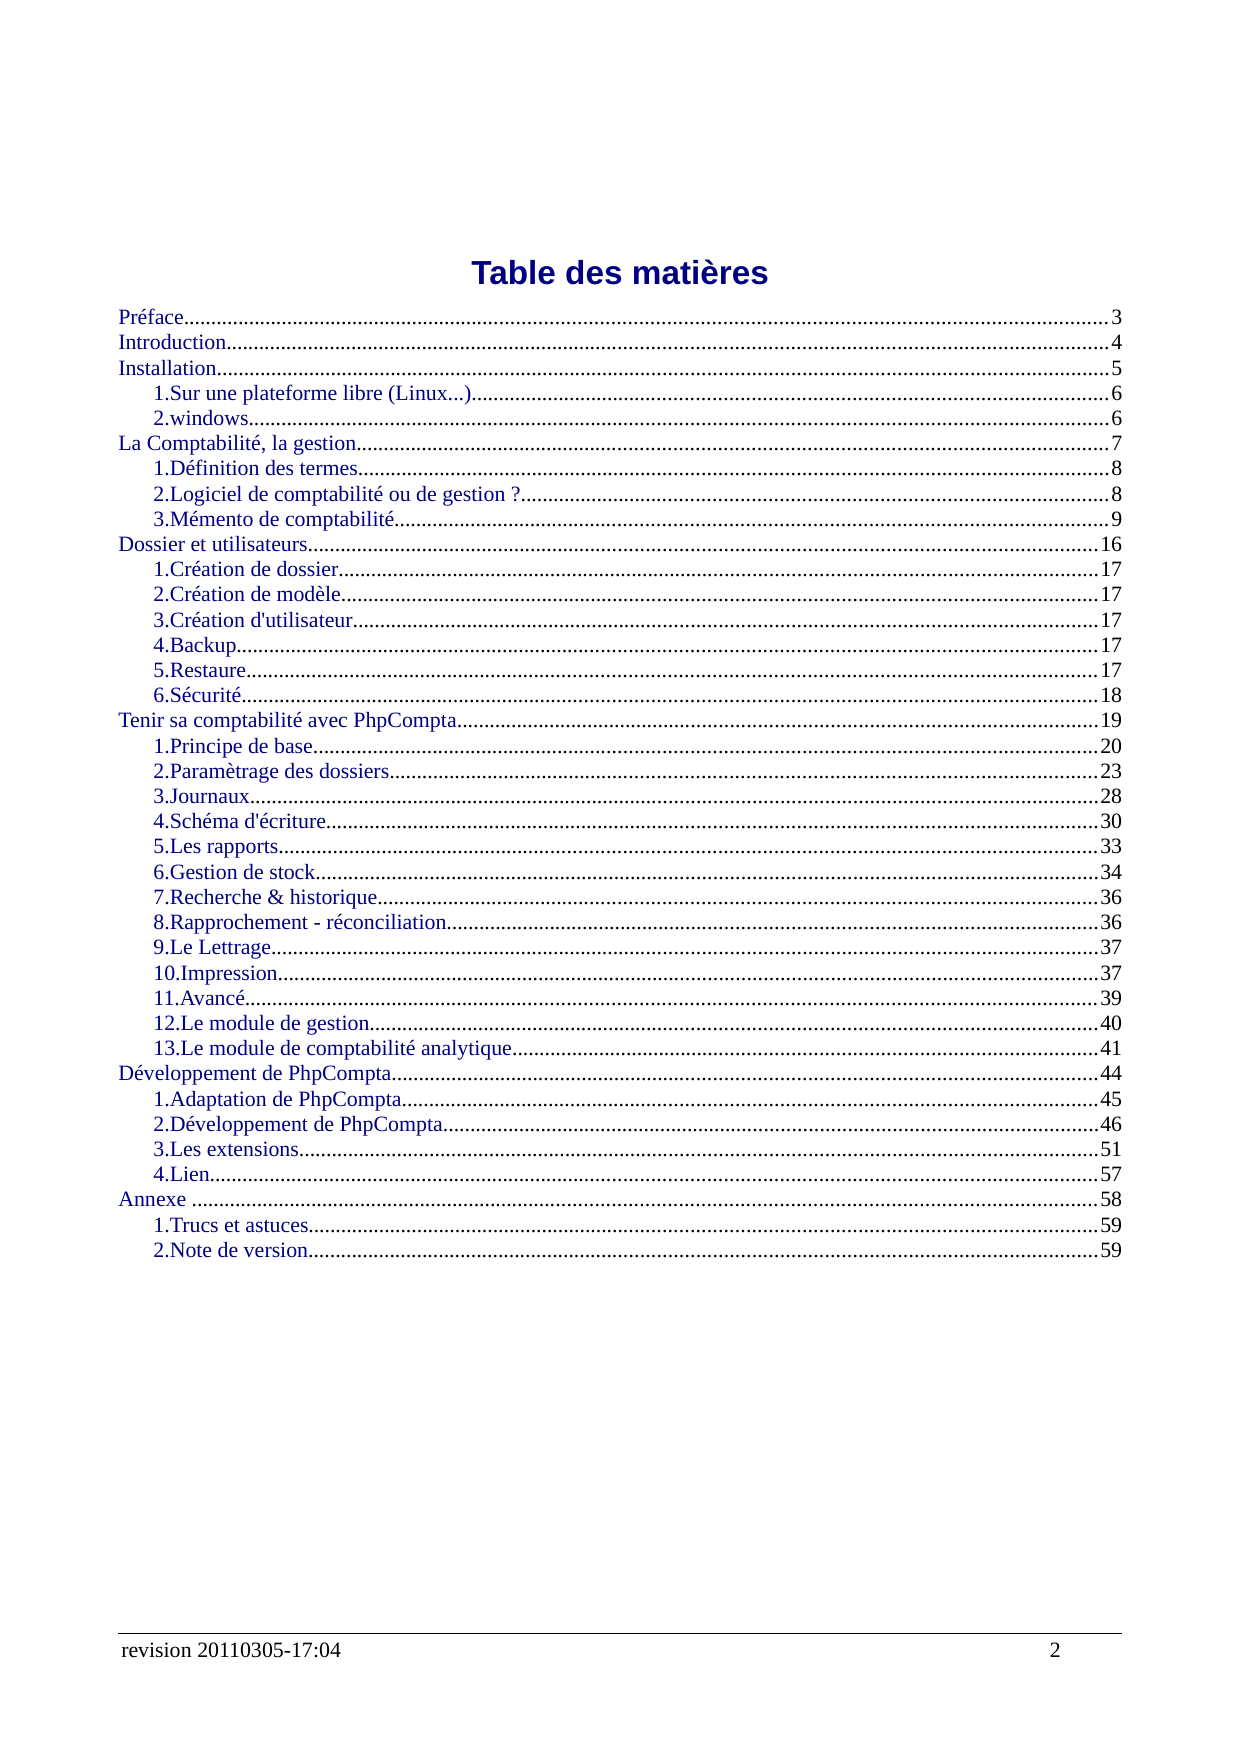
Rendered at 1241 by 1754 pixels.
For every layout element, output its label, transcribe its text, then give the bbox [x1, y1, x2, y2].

text Dossier et utilisateurs 16 [118, 531, 1122, 556]
text 10.Impression 37 [148, 959, 1122, 985]
text Introduction 4 [118, 329, 1122, 354]
text 1.Principe de base 20 [148, 733, 1122, 758]
text 11.Avancé 39 [148, 985, 1122, 1010]
text 6.Gestion de stock 34 [148, 859, 1122, 884]
text 5.Restaure 17 [148, 657, 1122, 682]
text 3.Création d'utilisateur 17 [148, 607, 1122, 632]
text Annexe 58 [118, 1186, 1122, 1212]
text 1.Sur une plateforme libre (Linux...) 6 [148, 380, 1122, 405]
text 2.Note de version 59 [148, 1237, 1122, 1262]
text 6.Sécurité 18 [148, 682, 1122, 707]
text 1.Trucs et astuces 59 [148, 1212, 1122, 1237]
text 5.Les rapports 33 [148, 833, 1122, 859]
text 2.windows 6 [148, 405, 1122, 430]
text 3.Mémento de comptabilité 9 [148, 506, 1122, 531]
text 1.Création de dossier 17 [148, 556, 1122, 581]
text Tenir sa comptabilité avec PhpCompta 19 [118, 707, 1122, 733]
text 2.Création de modèle 17 [148, 581, 1122, 607]
text Installation 5 [118, 354, 1122, 380]
text 2.Paramètrage des dossiers 23 [148, 758, 1122, 783]
text 4.Lien 57 [148, 1161, 1122, 1186]
text 13.Le module de comptabilité analytique 41 [148, 1035, 1122, 1060]
text 4.Backup 17 [148, 632, 1122, 657]
text 3.Les extensions 51 [148, 1136, 1122, 1161]
text 2.Développement de PhpCompta 46 [148, 1111, 1122, 1136]
text Développement de PhpCompta 44 [118, 1060, 1122, 1086]
text 3.Journaux 28 [148, 783, 1122, 808]
text Préface 3 [118, 304, 1122, 329]
text 8.Rapprochement - réconciliation 36 [148, 909, 1122, 934]
text 2.Logiciel de comptabilité ou de gestion ? 8 [148, 481, 1122, 506]
text 12.Le module de gestion 40 [148, 1010, 1122, 1035]
text 4.Schéma d'écriture 30 [148, 808, 1122, 833]
subtitle Table des matières [118, 253, 1122, 292]
text 9.Le Lettrage 37 [148, 934, 1122, 959]
text La Comptabilité, la gestion 7 [118, 430, 1122, 455]
text 7.Recherche & historique 36 [148, 884, 1122, 909]
text 1.Adaptation de PhpCompta 45 [148, 1086, 1122, 1111]
text 1.Définition des termes 8 [148, 455, 1122, 481]
